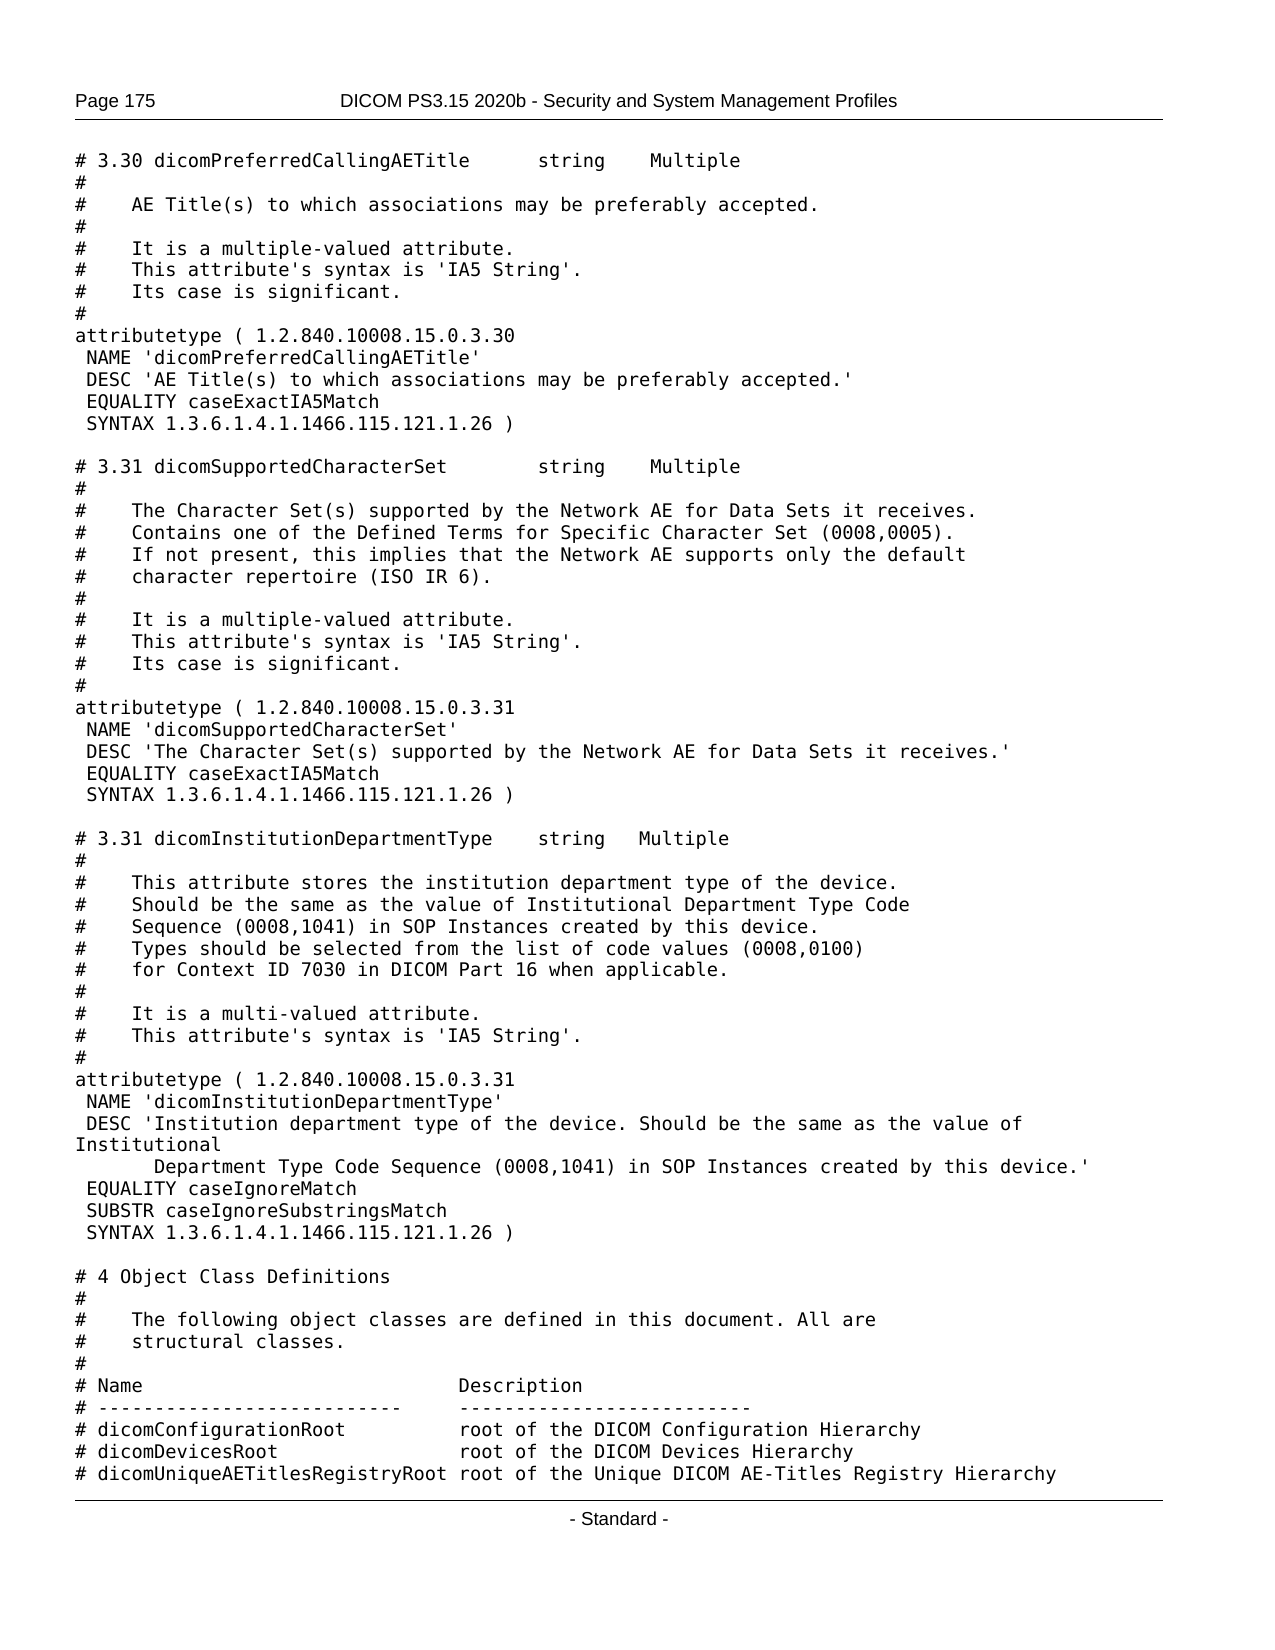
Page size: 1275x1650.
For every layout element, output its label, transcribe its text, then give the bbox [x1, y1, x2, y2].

text # 3.30 dicomPreferredCallingAETitle string Multiple # # AE Title(s) to which associations may be preferably accepted. # # It is a multiple-valued attribute. # This attribute's syntax is 'IA5 String'. # Its case is significant. # attributetype ( 1.2.840.10008.15.0.3.30 NAME 'dicomPreferredCallingAETitle' DESC 'AE Title(s) to which associations may be preferably accepted.' EQUALITY caseExactIA5Match SYNTAX 1.3.6.1.4.1.1466.115.121.1.26 ) # 3.31 dicomSupportedCharacterSet string Multiple # # The Character Set(s) supported by the Network AE for Data Sets it receives. # Contains one of the Defined Terms for Specific Character Set (0008,0005). # If not present, this implies that the Network AE supports only the default # character repertoire (ISO IR 6). # # It is a multiple-valued attribute. # This attribute's syntax is 'IA5 String'. # Its case is significant. # attributetype ( 1.2.840.10008.15.0.3.31 NAME 'dicomSupportedCharacterSet' DESC 'The Character Set(s) supported by the Network AE for Data Sets it receives.' EQUALITY caseExactIA5Match SYNTAX 1.3.6.1.4.1.1466.115.121.1.26 ) # 3.31 dicomInstitutionDepartmentType string Multiple # # This attribute stores the institution department type of the device. # Should be the same as the value of Institutional Department Type Code # Sequence (0008,1041) in SOP Instances created by this device. # Types should be selected from the list of code values (0008,0100) # for Context ID 7030 in DICOM Part 16 when applicable. # # It is a multi-valued attribute. # This attribute's syntax is 'IA5 String'. # attributetype ( 1.2.840.10008.15.0.3.31 NAME 'dicomInstitutionDepartmentType' DESC 'Institution department type of the device. Should be the same as the value of Institutional Department Type Code Sequence (0008,1041) in SOP Instances created by this device.' EQUALITY caseIgnoreMatch SUBSTR caseIgnoreSubstringsMatch SYNTAX 1.3.6.1.4.1.1466.115.121.1.26 ) # 4 Object Class Definitions # # The following object classes are defined in this document. All are # structural classes. # # Name Description # --------------------------- -------------------------- # dicomConfigurationRoot root of the DICOM Configuration Hierarchy # dicomDevicesRoot root of the DICOM Devices Hierarchy # dicomUniqueAETitlesRegistryRoot root of the Unique DICOM AE-Titles Registry Hierarchy [75, 150, 1162, 1484]
